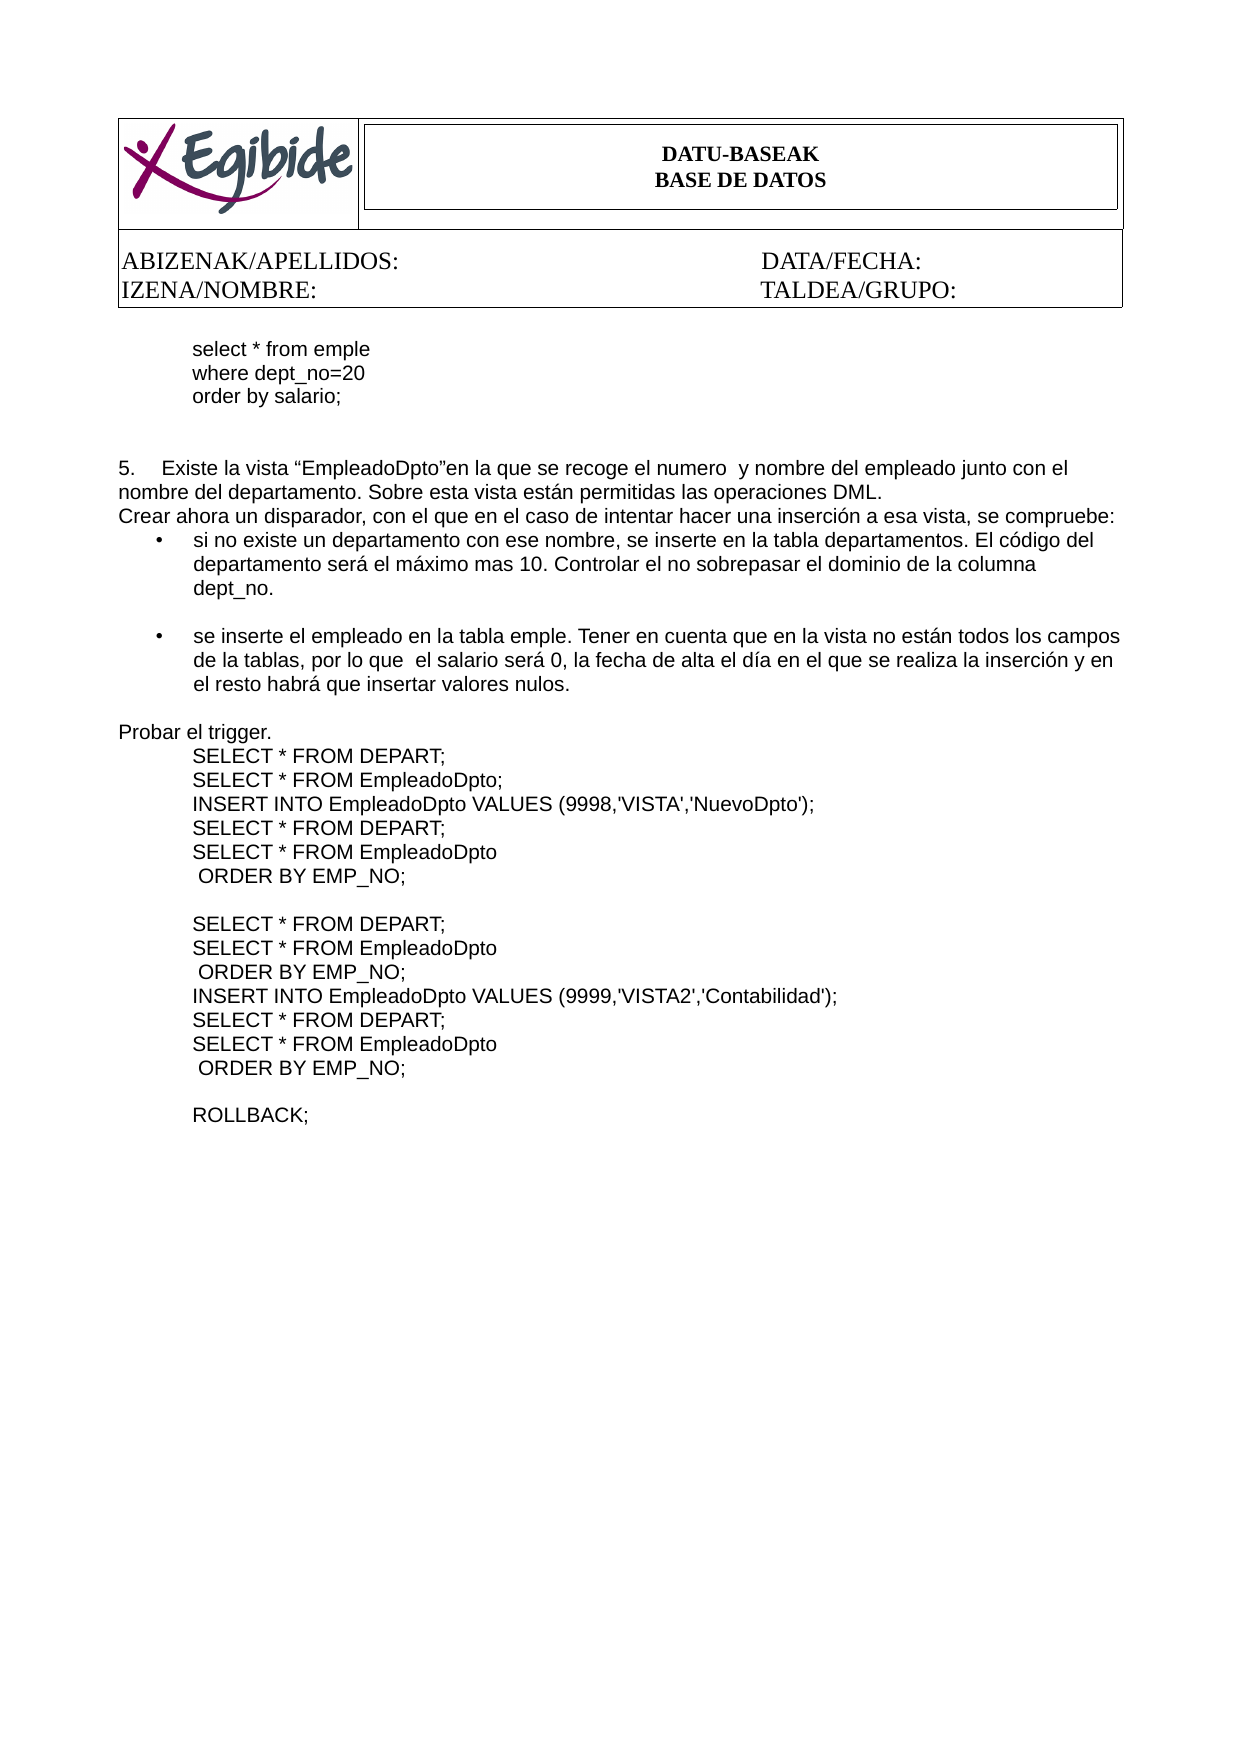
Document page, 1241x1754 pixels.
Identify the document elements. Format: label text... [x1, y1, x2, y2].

text ORDER BY EMP_NO; [192, 1055, 1122, 1079]
list Crear ahora un disparador, con el que en el caso de intentar hacer una inserción a esa vista, se compruebe: [118, 504, 1122, 528]
text Probar el trigger. [118, 720, 1122, 744]
text SELECT * FROM DEPART; [192, 816, 1122, 840]
text where dept_no=20 [192, 360, 1122, 384]
text ORDER BY EMP_NO; [192, 959, 1122, 983]
list si no existe un departamento con ese nombre, se inserte en la tabla departamentos. El código del departamento será el máximo mas 10. Controlar el no sobrepasar el dominio de la columna dept_no. [156, 528, 1122, 600]
list Existe la vista “EmpleadoDpto”en la que se recoge el numero y nombre del empleado junto con el nombre del departamento. Sobre esta vista están permitidas las operaciones DML. [118, 456, 1122, 504]
list se inserte el empleado en la tabla emple. Tener en cuenta que en la vista no están todos los campos de la tablas, por lo que el salario será 0, la fecha de alta el día en el que se realiza la inserción y en el resto habrá que insertar valores nulos. [156, 624, 1122, 696]
text SELECT * FROM EmpleadoDpto [192, 936, 1122, 959]
text SELECT * FROM EmpleadoDpto [192, 840, 1122, 864]
text INSERT INTO EmpleadoDpto VALUES (9999,'VISTA2','Contabilidad'); [192, 983, 1122, 1007]
text SELECT * FROM DEPART; [192, 1007, 1122, 1031]
text SELECT * FROM EmpleadoDpto; [192, 768, 1122, 792]
text SELECT * FROM DEPART; [192, 744, 1122, 768]
text order by salario; [192, 384, 1122, 408]
picture [123, 123, 353, 214]
text SELECT * FROM EmpleadoDpto [192, 1031, 1122, 1055]
text INSERT INTO EmpleadoDpto VALUES (9998,'VISTA','NuevoDpto'); [192, 792, 1122, 816]
text ROLLBACK; [192, 1103, 1122, 1127]
text select * from emple [192, 336, 1122, 360]
text ORDER BY EMP_NO; [192, 864, 1122, 888]
text SELECT * FROM DEPART; [192, 912, 1122, 936]
